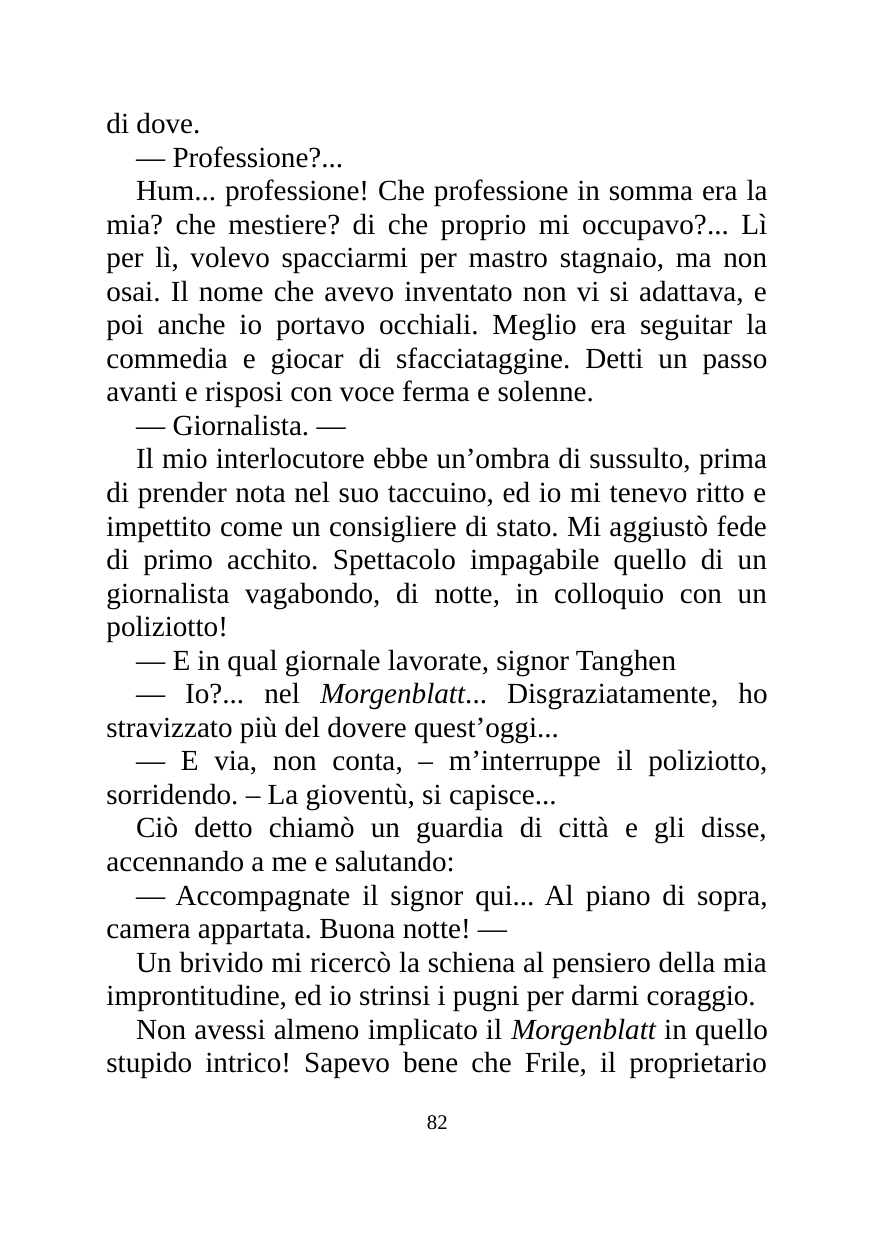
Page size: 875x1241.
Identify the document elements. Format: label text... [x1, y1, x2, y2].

text Non avessi almeno implicato il Morgenblatt in quello stupido intrico! Sapevo bene che Frile, il proprietario [106, 1012, 768, 1079]
text — E in qual giornale lavorate, signor Tanghen [106, 643, 768, 676]
text — E via, non conta, – m’interruppe il poliziotto, sorridendo. – La gioventù, si capisce... [106, 743, 768, 811]
text Un brivido mi ricercò la schiena al pensiero della mia improntitudine, ed io strinsi i pugni per darmi coraggio. [106, 945, 768, 1012]
text — Professione?... [106, 140, 768, 173]
text — Accompagnate il signor qui... Al piano di sopra, camera appartata. Buona notte! — [106, 878, 768, 945]
text Hum... professione! Che professione in somma era la mia? che mestiere? di che proprio mi occupavo?... Lì per lì, volevo spacciarmi per mastro stagnaio, ma non osai. Il nome che avevo inventato non vi si adattava, e poi anche io portavo occhiali. Meglio era seguitar la commedia e giocar di sfacciataggine. Detti un passo avanti e risposi con voce ferma e solenne. [106, 173, 768, 408]
text — Io?... nel Morgenblatt... Disgraziatamente, ho stravizzato più del dovere quest’oggi... [106, 676, 768, 743]
text di dove. [106, 106, 768, 140]
text Ciò detto chiamò un guardia di città e gli disse, accennando a me e salutando: [106, 811, 768, 878]
text — Giornalista. — [106, 408, 768, 442]
text Il mio interlocutore ebbe un’ombra di sussulto, prima di prender nota nel suo taccuino, ed io mi tenevo ritto e impettito come un consigliere di stato. Mi aggiustò fede di primo acchito. Spettacolo impagabile quello di un giornalista vagabondo, di notte, in colloquio con un poliziotto! [106, 442, 768, 643]
